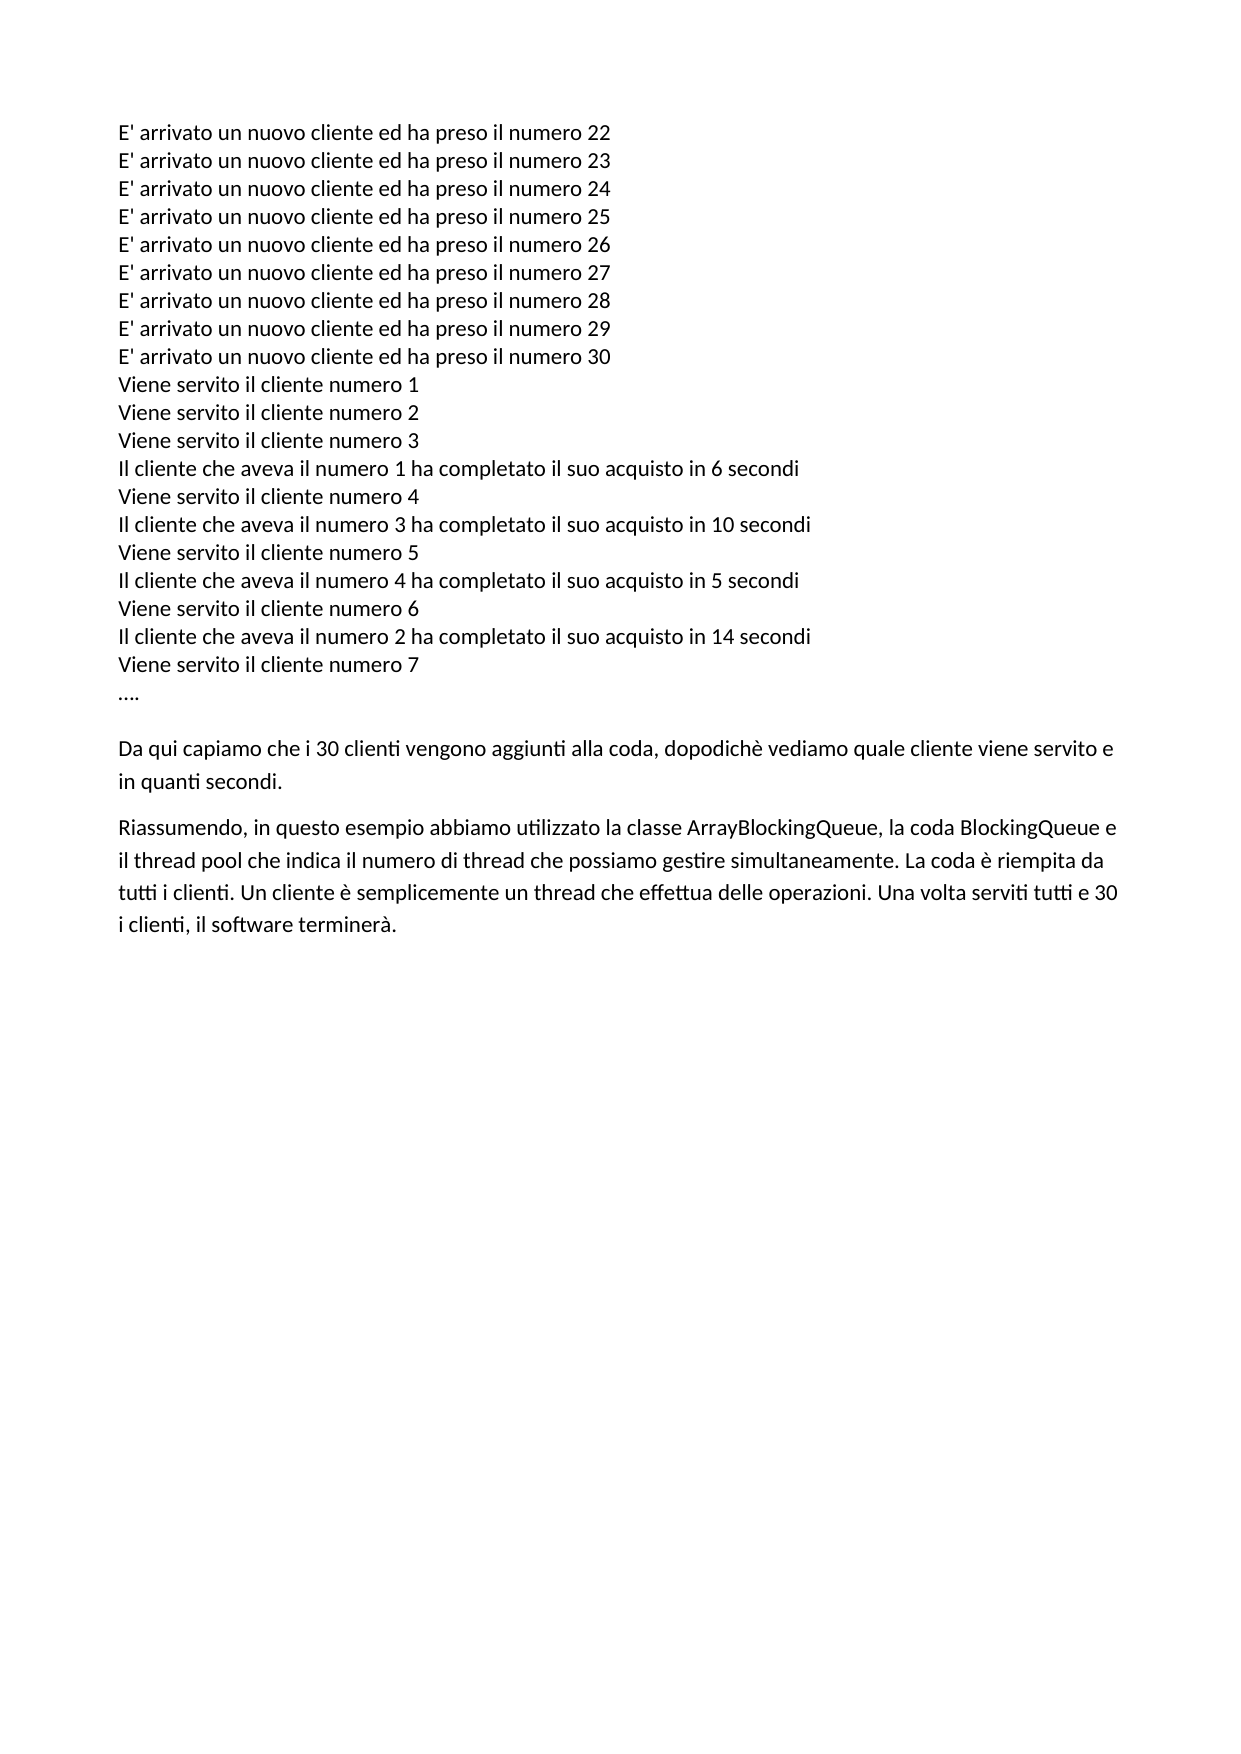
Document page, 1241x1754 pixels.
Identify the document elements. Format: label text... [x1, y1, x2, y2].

text Viene servito il cliente numero 7 [118, 651, 1122, 678]
text E' arrivato un nuovo cliente ed ha preso il numero 27 [118, 258, 1122, 286]
text Il cliente che aveva il numero 3 ha completato il suo acquisto in 10 secondi [118, 510, 1122, 538]
text E' arrivato un nuovo cliente ed ha preso il numero 28 [118, 286, 1122, 314]
text E' arrivato un nuovo cliente ed ha preso il numero 26 [118, 230, 1122, 258]
text E' arrivato un nuovo cliente ed ha preso il numero 29 [118, 314, 1122, 342]
text Riassumendo, in questo esempio abbiamo utilizzato la classe ArrayBlockingQueue, la coda BlockingQueue e il thread pool che indica il numero di thread che possiamo gestire simultaneamente. La coda è riempita da tutti i clienti. Un cliente è semplicemente un thread che effettua delle operazioni. Una volta serviti tutti e 30 i clienti, il software terminerà. [118, 813, 1122, 938]
text Il cliente che aveva il numero 1 ha completato il suo acquisto in 6 secondi [118, 454, 1122, 482]
text …. [118, 678, 1122, 707]
text Viene servito il cliente numero 5 [118, 538, 1122, 566]
text Il cliente che aveva il numero 2 ha completato il suo acquisto in 14 secondi [118, 622, 1122, 651]
text Da qui capiamo che i 30 clienti vengono aggiunti alla coda, dopodichè vediamo quale cliente viene servito e in quanti secondi. [118, 734, 1122, 795]
text Viene servito il cliente numero 1 [118, 370, 1122, 398]
text E' arrivato un nuovo cliente ed ha preso il numero 25 [118, 202, 1122, 230]
text Viene servito il cliente numero 4 [118, 482, 1122, 510]
text E' arrivato un nuovo cliente ed ha preso il numero 23 [118, 146, 1122, 174]
text Il cliente che aveva il numero 4 ha completato il suo acquisto in 5 secondi [118, 566, 1122, 594]
text Viene servito il cliente numero 6 [118, 594, 1122, 622]
text E' arrivato un nuovo cliente ed ha preso il numero 24 [118, 174, 1122, 202]
text Viene servito il cliente numero 3 [118, 426, 1122, 454]
text E' arrivato un nuovo cliente ed ha preso il numero 30 [118, 342, 1122, 370]
text E' arrivato un nuovo cliente ed ha preso il numero 22 [118, 118, 1122, 146]
text Viene servito il cliente numero 2 [118, 398, 1122, 426]
